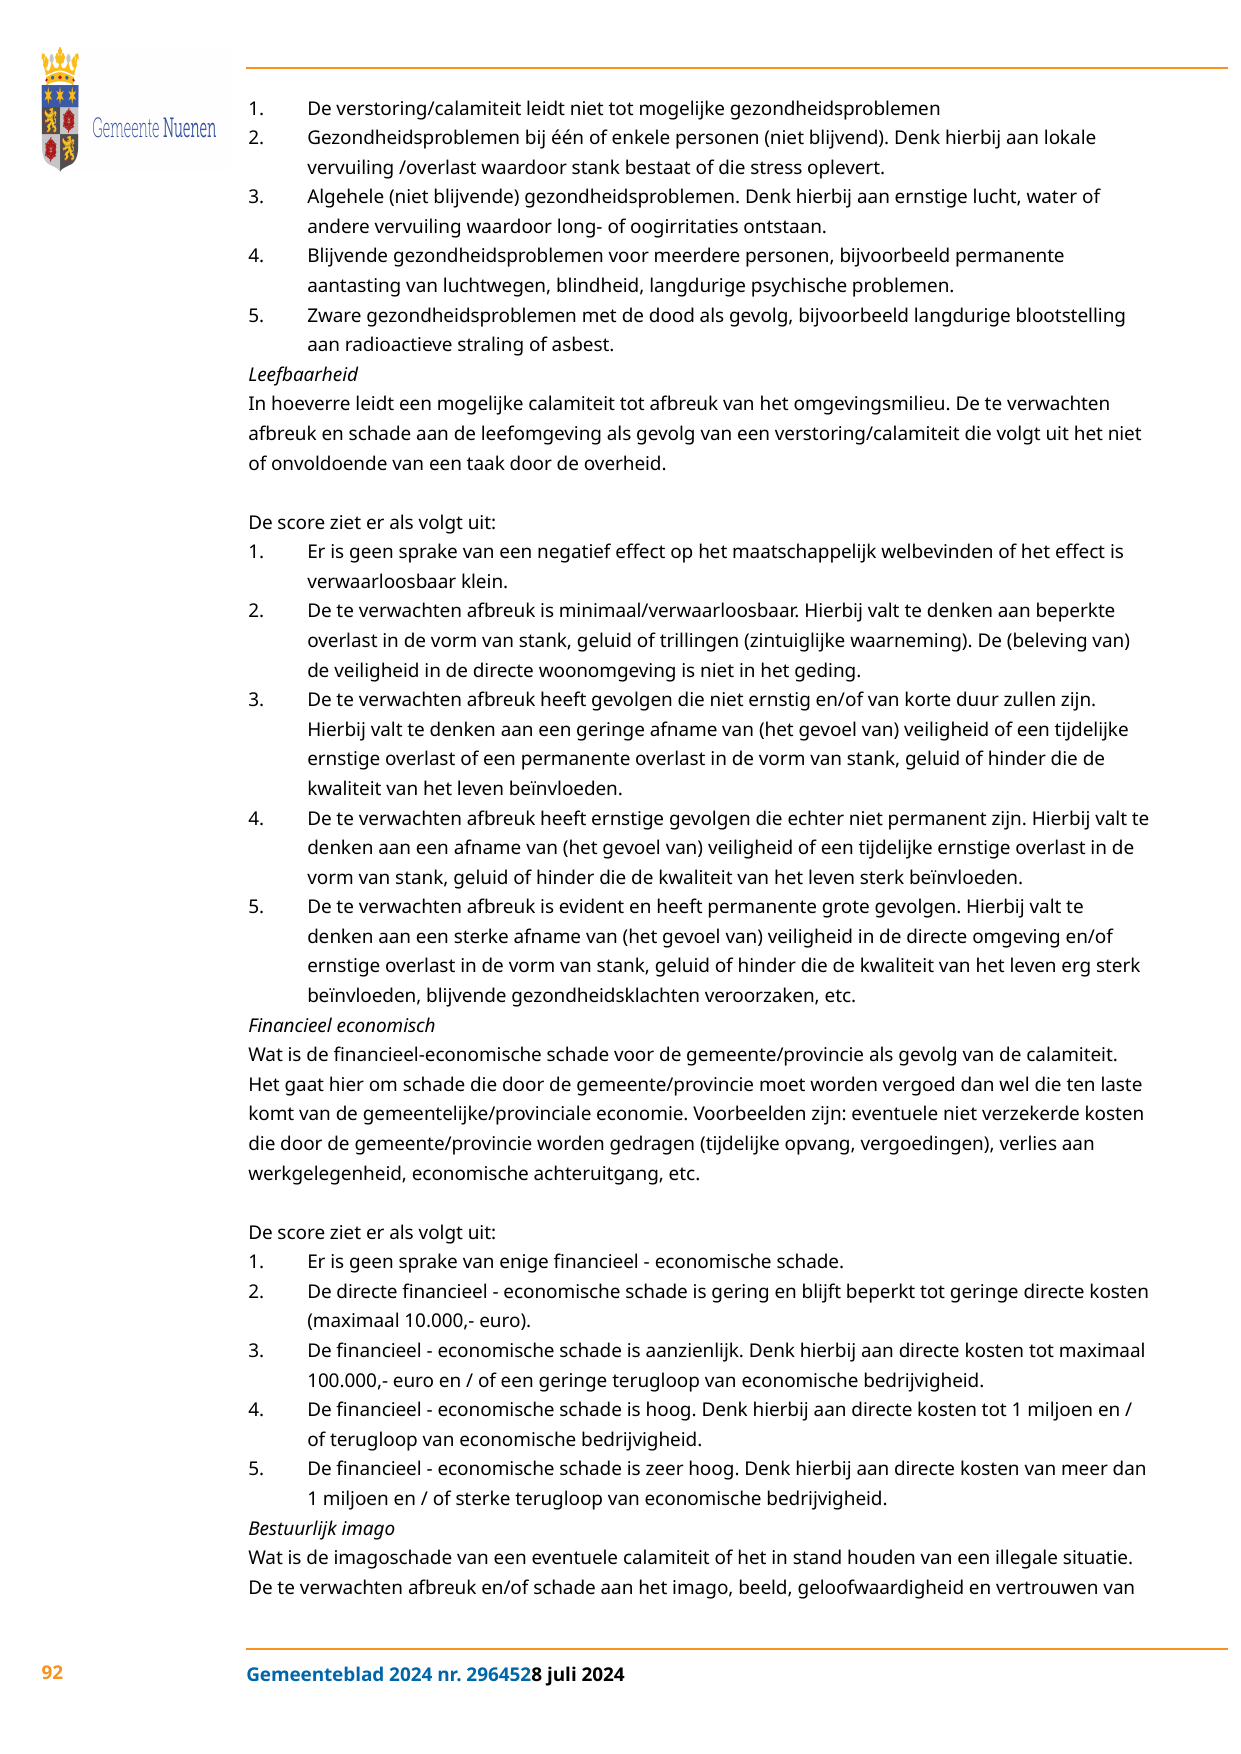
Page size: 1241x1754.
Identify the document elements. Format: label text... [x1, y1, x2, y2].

list De te verwachten afbreuk is minimaal/verwaarloosbaar. Hierbij valt te denken aan beperkte overlast in de vorm van stank, geluid of trillingen (zintuiglijke waarneming). De (beleving van) de veiligheid in de directe woonomgeving is niet in het geding. [248, 598, 1152, 683]
list De te verwachten afbreuk heeft ernstige gevolgen die echter niet permanent zijn. Hierbij valt te denken aan een afname van (het gevoel van) veiligheid of een tijdelijke ernstige overlast in de vorm van stank, geluid of hinder die de kwaliteit van het leven sterk beïnvloeden. [248, 805, 1152, 890]
list Zware gezondheidsproblemen met de dood als gevolg, bijvoorbeeld langdurige blootstelling aan radioactieve straling of asbest. [248, 302, 1152, 357]
list Er is geen sprake van enige financieel - economische schade. [248, 1248, 1152, 1274]
list De te verwachten afbreuk heeft gevolgen die niet ernstig en/of van korte duur zullen zijn. Hierbij valt te denken aan een geringe afname van (het gevoel van) veiligheid of een tijdelijke ernstige overlast of een permanente overlast in de vorm van stank, geluid of hinder die de kwaliteit van het leven beïnvloeden. [248, 686, 1152, 801]
text De score ziet er als volgt uit: [248, 509, 1152, 535]
picture [41, 47, 231, 172]
text De score ziet er als volgt uit: [248, 1219, 1152, 1245]
list Gezondheidsproblemen bij één of enkele personen (niet blijvend). Denk hierbij aan lokale vervuiling /overlast waardoor stank bestaat of die stress oplevert. [248, 124, 1152, 180]
list Blijvende gezondheidsproblemen voor meerdere personen, bijvoorbeeld permanente aantasting van luchtwegen, blindheid, langdurige psychische problemen. [248, 243, 1152, 298]
list De financieel - economische schade is hoog. Denk hierbij aan directe kosten tot 1 miljoen en / of terugloop van economische bedrijvigheid. [248, 1396, 1152, 1452]
text Leefbaarheid [248, 361, 1152, 387]
list De financieel - economische schade is aanzienlijk. Denk hierbij aan directe kosten tot maximaal 100.000,- euro en / of een geringe terugloop van economische bedrijvigheid. [248, 1337, 1152, 1393]
text Wat is de imagoschade van een eventuele calamiteit of het in stand houden van een illegale situatie. De te verwachten afbreuk en/of schade aan het imago, beeld, geloofwaardigheid en vertrouwen van [248, 1544, 1152, 1600]
list Er is geen sprake van een negatief effect op het maatschappelijk welbevinden of het effect is verwaarloosbaar klein. [248, 538, 1152, 594]
text Bestuurlijk imago [248, 1515, 1152, 1541]
list De directe financieel - economische schade is gering en blijft beperkt tot geringe directe kosten (maximaal 10.000,- euro). [248, 1278, 1152, 1333]
text Wat is de financieel-economische schade voor de gemeente/provincie als gevolg van de calamiteit. Het gaat hier om schade die door de gemeente/provincie moet worden vergoed dan wel die ten laste komt van de gemeentelijke/provinciale economie. Voorbeelden zijn: eventuele niet verzekerde kosten die door de gemeente/provincie worden gedragen (tijdelijke opvang, vergoedingen), verlies aan werkgelegenheid, economische achteruitgang, etc. [248, 1041, 1152, 1186]
list De te verwachten afbreuk is evident en heeft permanente grote gevolgen. Hierbij valt te denken aan een sterke afname van (het gevoel van) veiligheid in de directe omgeving en/of ernstige overlast in de vorm van stank, geluid of hinder die de kwaliteit van het leven erg sterk beïnvloeden, blijvende gezondheidsklachten veroorzaken, etc. [248, 893, 1152, 1008]
text In hoeverre leidt een mogelijke calamiteit tot afbreuk van het omgevingsmilieu. De te verwachten afbreuk en schade aan de leefomgeving als gevolg van een verstoring/calamiteit die volgt uit het niet of onvoldoende van een taak door de overheid. [248, 391, 1152, 476]
list De verstoring/calamiteit leidt niet tot mogelijke gezondheidsproblemen [248, 95, 1152, 121]
text Financieel economisch [248, 1012, 1152, 1038]
list De financieel - economische schade is zeer hoog. Denk hierbij aan directe kosten van meer dan 1 miljoen en / of sterke terugloop van economische bedrijvigheid. [248, 1456, 1152, 1511]
list Algehele (niet blijvende) gezondheidsproblemen. Denk hierbij aan ernstige lucht, water of andere vervuiling waardoor long- of oogirritaties ontstaan. [248, 183, 1152, 239]
